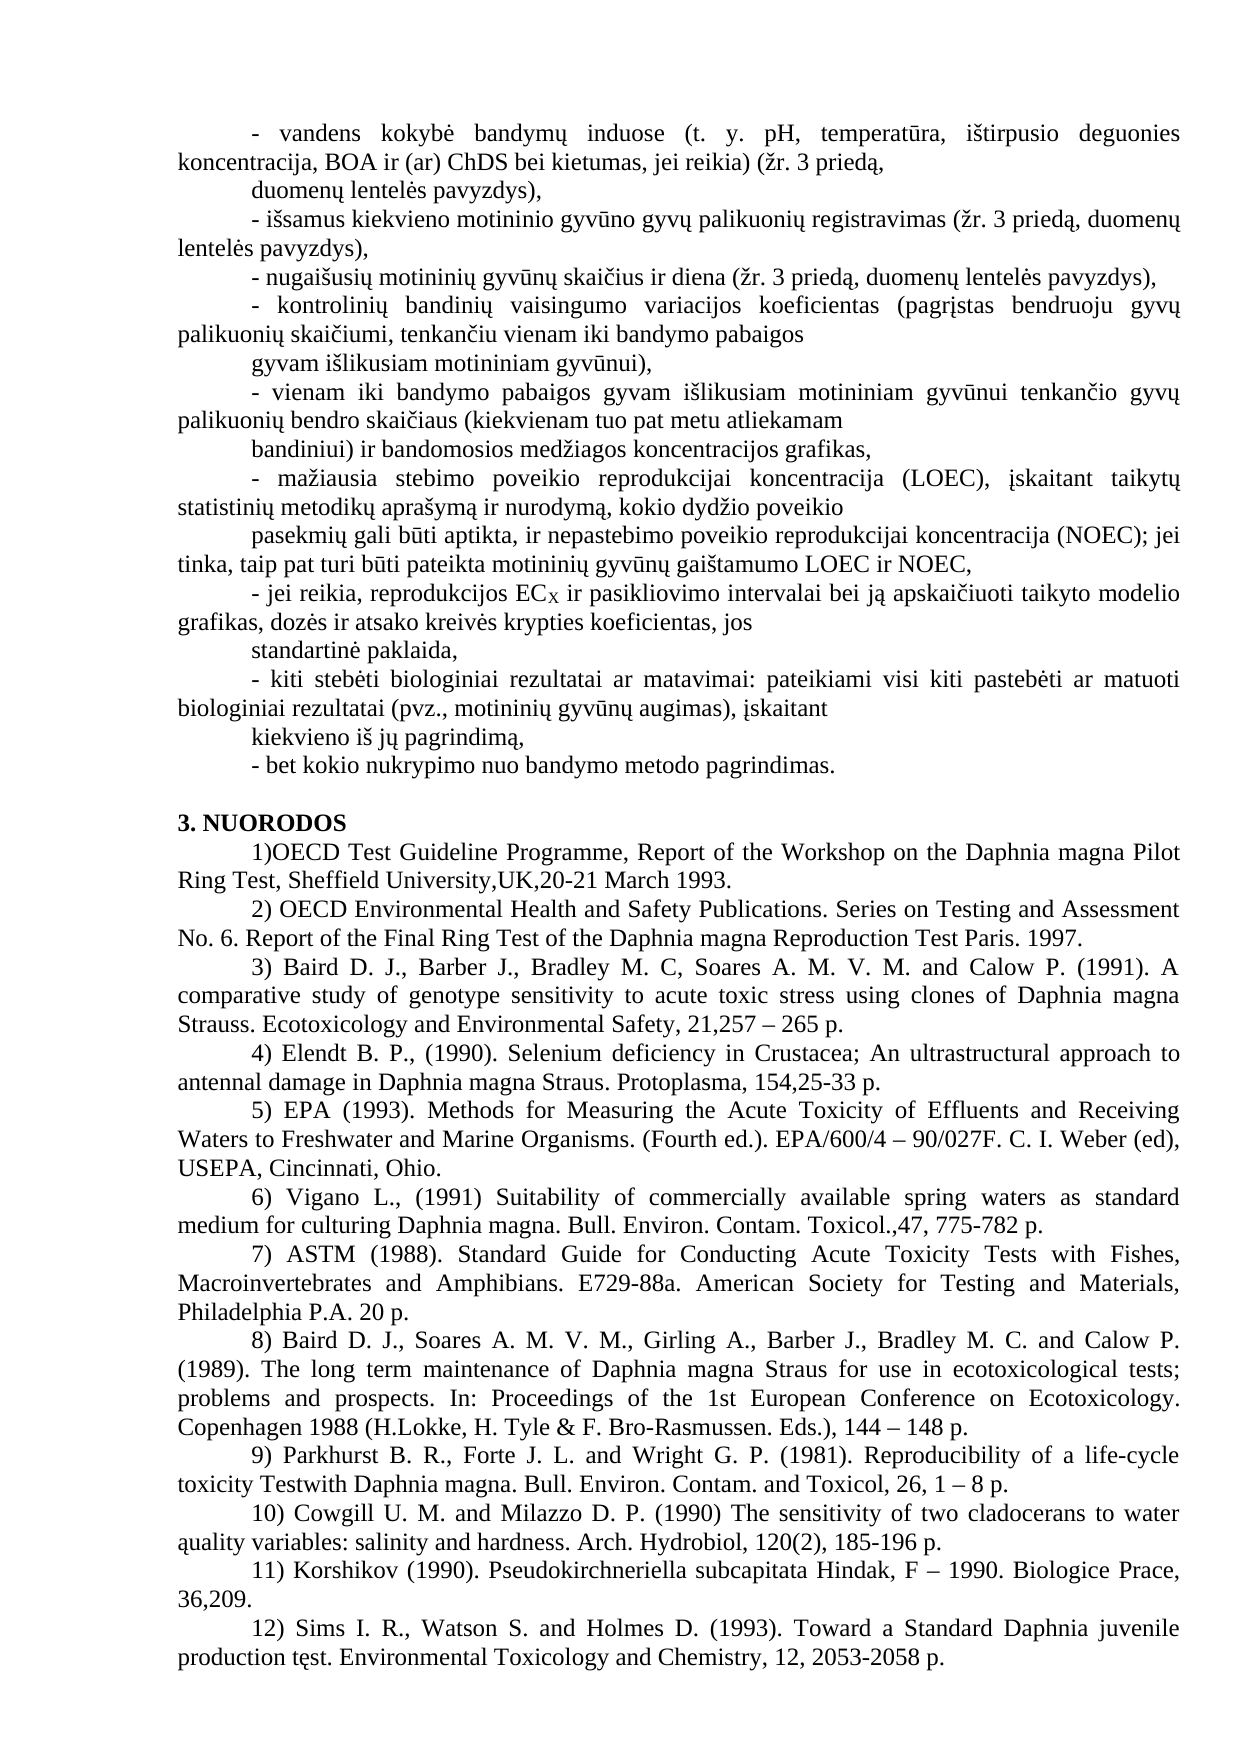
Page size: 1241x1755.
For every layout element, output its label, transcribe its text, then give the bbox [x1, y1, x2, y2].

text - išsamus kiekvieno motininio gyvūno gyvų palikuonių registravimas (žr. 3 priedą, duomenų lentelės pavyzdys), [177, 204, 1181, 262]
text standartinė paklaida, [177, 636, 1181, 664]
text bandiniui) ir bandomosios medžiagos koncentracijos grafikas, [177, 434, 1181, 463]
text - vandens kokybė bandymų induose (t. y. pH, temperatūra, ištirpusio deguonies koncentracija, BOA ir (ar) ChDS bei kietumas, jei reikia) (žr. 3 priedą, [177, 118, 1181, 176]
text - vienam iki bandymo pabaigos gyvam išlikusiam motininiam gyvūnui tenkančio gyvų palikuonių bendro skaičiaus (kiekvienam tuo pat metu atliekamam [177, 377, 1181, 434]
text - bet kokio nukrypimo nuo bandymo metodo pagrindimas. [177, 751, 1181, 779]
text - jei reikia, reprodukcijos ECX ir pasikliovimo intervalai bei ją apskaičiuoti taikyto modelio grafikas, dozės ir atsako kreivės krypties koeficientas, jos [177, 578, 1181, 636]
text 12) Sims I. R., Watson S. and Holmes D. (1993). Toward a Standard Daphnia juvenile production tęst. Environmental Toxicology and Chemistry, 12, 2053-2058 p. [177, 1613, 1181, 1671]
text 6) Vigano L., (1991) Suitability of commercially available spring waters as standard medium for culturing Daphnia magna. Bull. Environ. Contam. Toxicol.,47, 775-782 p. [177, 1182, 1181, 1239]
text pasekmių gali būti aptikta, ir nepastebimo poveikio reprodukcijai koncentracija (NOEC); jei tinka, taip pat turi būti pateikta motininių gyvūnų gaištamumo LOEC ir NOEC, [177, 521, 1181, 578]
text - nugaišusių motininių gyvūnų skaičius ir diena (žr. 3 priedą, duomenų lentelės pavyzdys), [177, 262, 1181, 291]
text 7) ASTM (1988). Standard Guide for Conducting Acute Toxicity Tests with Fishes, Macroinvertebrates and Amphibians. E729-88a. American Society for Testing and Materials, Philadelphia P.A. 20 p. [177, 1239, 1181, 1326]
text duomenų lentelės pavyzdys), [177, 176, 1181, 204]
text 3. NUORODOS [177, 808, 1181, 837]
text 2) OECD Environmental Health and Safety Publications. Series on Testing and Assessment No. 6. Report of the Final Ring Test of the Daphnia magna Reproduction Test Paris. 1997. [177, 894, 1181, 952]
text - mažiausia stebimo poveikio reprodukcijai koncentracija (LOEC), įskaitant taikytų statistinių metodikų aprašymą ir nurodymą, kokio dydžio poveikio [177, 463, 1181, 521]
text 1)OECD Test Guideline Programme, Report of the Workshop on the Daphnia magna Pilot Ring Test, Sheffield University,UK,20-21 March 1993. [177, 837, 1181, 894]
text 5) EPA (1993). Methods for Measuring the Acute Toxicity of Effluents and Receiving Waters to Freshwater and Marine Organisms. (Fourth ed.). EPA/600/4 – 90/027F. C. I. Weber (ed), USEPA, Cincinnati, Ohio. [177, 1096, 1181, 1182]
text kiekvieno iš jų pagrindimą, [177, 722, 1181, 751]
text 8) Baird D. J., Soares A. M. V. M., Girling A., Barber J., Bradley M. C. and Calow P. (1989). The long term maintenance of Daphnia magna Straus for use in ecotoxicological tests; problems and prospects. In: Proceedings of the 1st European Conference on Ecotoxicology. Copenhagen 1988 (H.Lokke, H. Tyle & F. Bro-Rasmussen. Eds.), 144 – 148 p. [177, 1326, 1181, 1441]
text 10) Cowgill U. M. and Milazzo D. P. (1990) The sensitivity of two cladocerans to water ąuality variables: salinity and hardness. Arch. Hydrobiol, 120(2), 185-196 p. [177, 1498, 1181, 1556]
text 11) Korshikov (1990). Pseudokirchneriella subcapitata Hindak, F – 1990. Biologice Prace, 36,209. [177, 1556, 1181, 1613]
text - kontrolinių bandinių vaisingumo variacijos koeficientas (pagrįstas bendruoju gyvų palikuonių skaičiumi, tenkančiu vienam iki bandymo pabaigos [177, 291, 1181, 348]
text 4) Elendt B. P., (1990). Selenium deficiency in Crustacea; An ultrastructural approach to antennal damage in Daphnia magna Straus. Protoplasma, 154,25-33 p. [177, 1038, 1181, 1096]
text - kiti stebėti biologiniai rezultatai ar matavimai: pateikiami visi kiti pastebėti ar matuoti biologiniai rezultatai (pvz., motininių gyvūnų augimas), įskaitant [177, 664, 1181, 722]
text 3) Baird D. J., Barber J., Bradley M. C, Soares A. M. V. M. and Calow P. (1991). A comparative study of genotype sensitivity to acute toxic stress using clones of Daphnia magna Strauss. Ecotoxicology and Environmental Safety, 21,257 – 265 p. [177, 952, 1181, 1038]
text 9) Parkhurst B. R., Forte J. L. and Wright G. P. (1981). Reproducibility of a life-cycle toxicity Testwith Daphnia magna. Bull. Environ. Contam. and Toxicol, 26, 1 – 8 p. [177, 1441, 1181, 1498]
text gyvam išlikusiam motininiam gyvūnui), [177, 348, 1181, 377]
